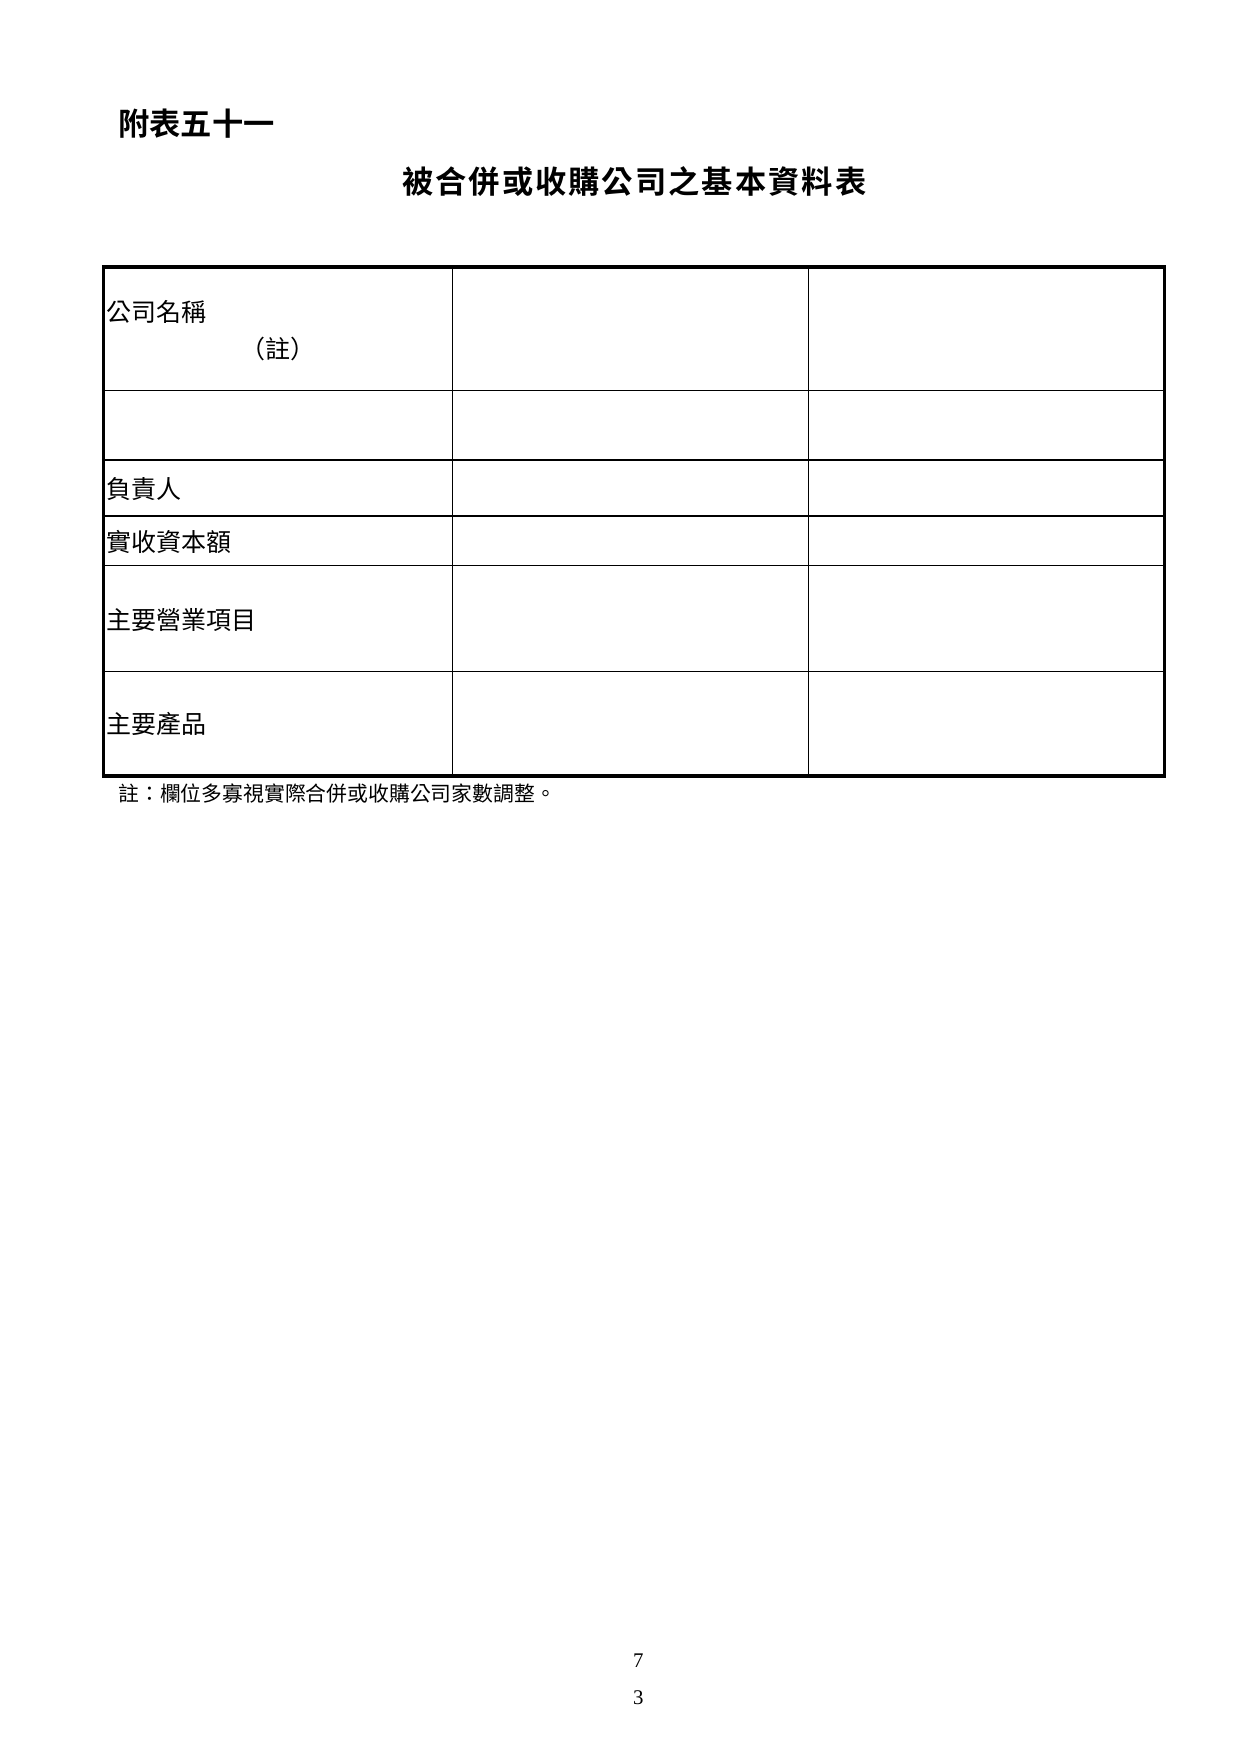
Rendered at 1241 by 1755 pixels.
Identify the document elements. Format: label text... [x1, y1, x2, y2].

text 註：欄位多寡視實際合併或收購公司家數調整。 [118, 778, 1150, 808]
table_cell [453, 461, 808, 515]
table_cell [809, 461, 1163, 515]
table_header [453, 269, 808, 390]
table_header 公司名稱 （註） [105, 269, 452, 390]
table_cell [105, 391, 452, 459]
table_cell 主要產品 [105, 672, 452, 774]
table_cell [453, 566, 808, 671]
table_cell 實收資本額 [105, 517, 452, 564]
text 附表五十一 [118, 99, 1150, 144]
table_header [809, 269, 1163, 390]
table_cell [809, 517, 1163, 564]
table_cell [809, 672, 1163, 774]
table_cell [453, 391, 808, 459]
table_cell 負責人 [105, 461, 452, 515]
table_cell [809, 391, 1163, 459]
table_cell [453, 672, 808, 774]
table_cell 主要營業項目 [105, 566, 452, 671]
table_cell [809, 566, 1163, 671]
text 被合併或收購公司之基本資料表 [118, 157, 1150, 202]
table_cell [453, 517, 808, 564]
